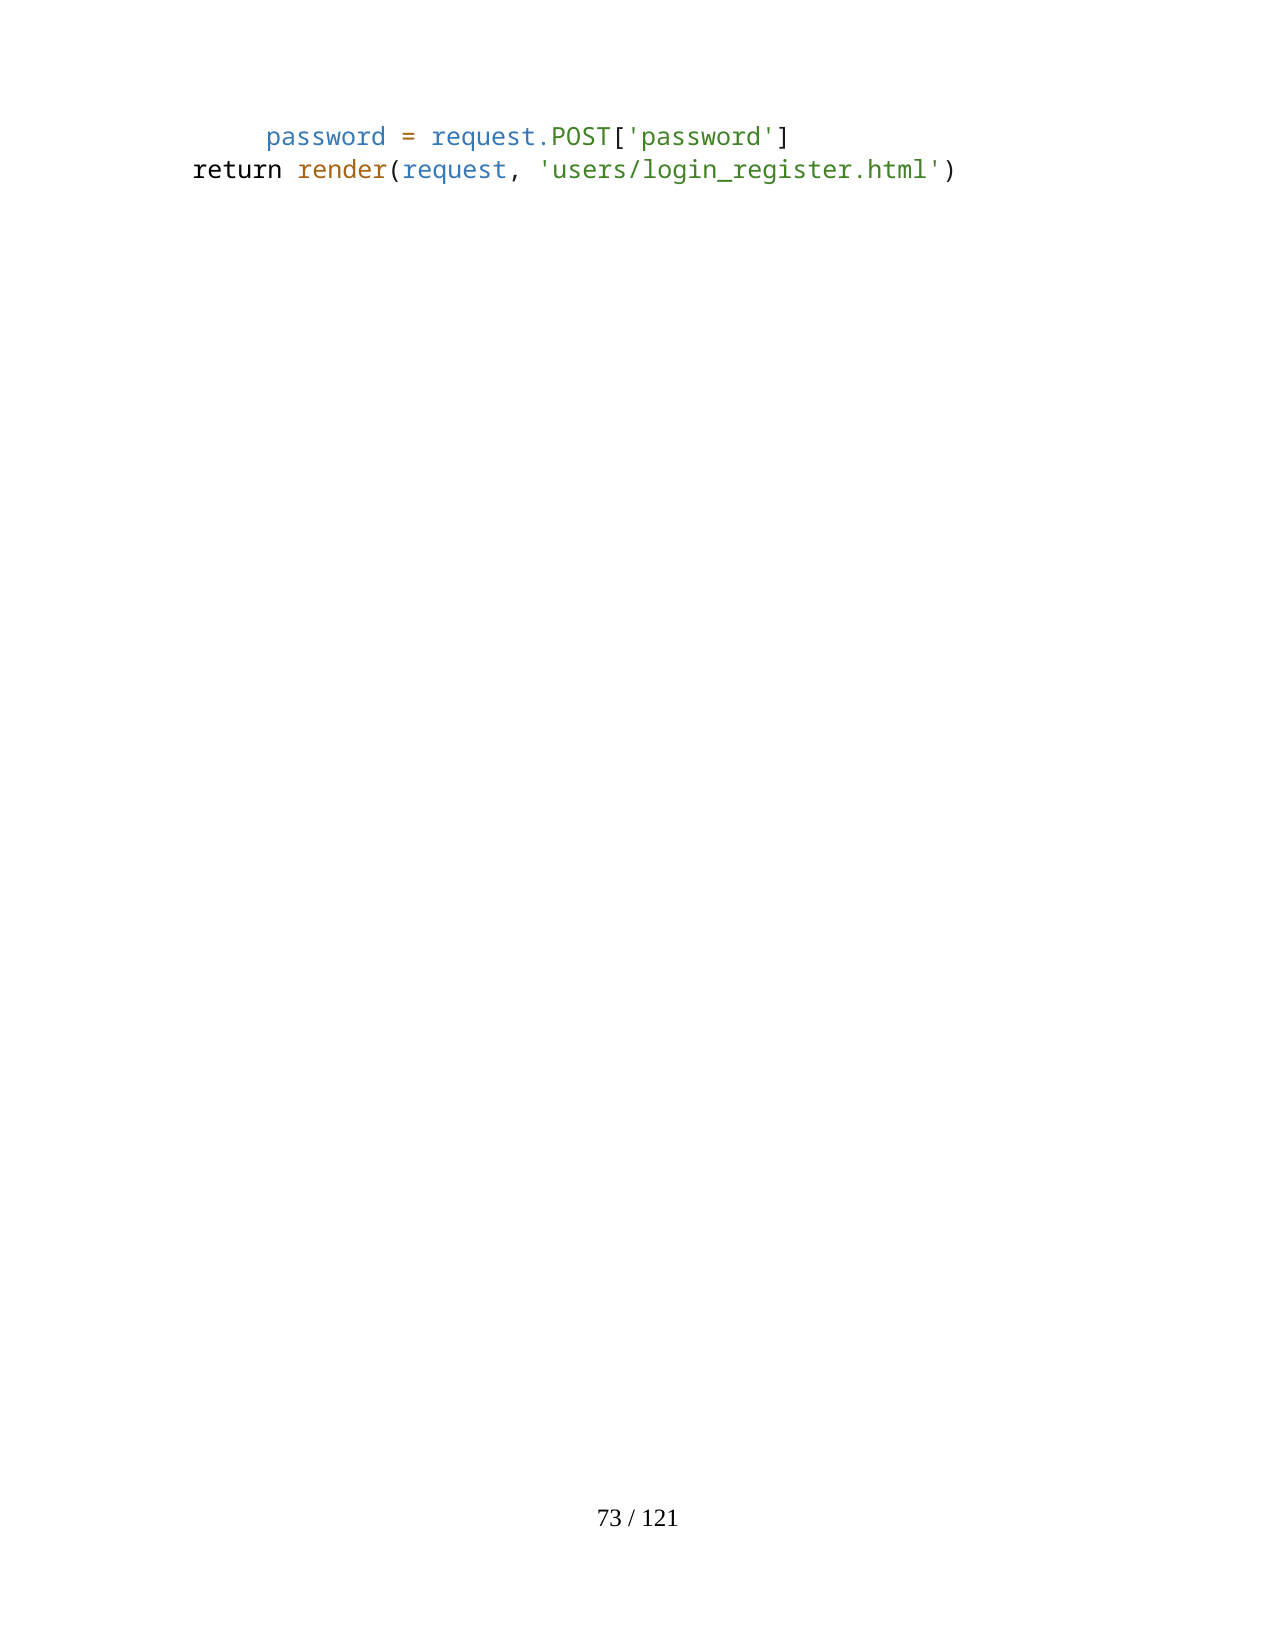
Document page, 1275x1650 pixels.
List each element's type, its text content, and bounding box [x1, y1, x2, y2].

text password = request.POST['password'] [118, 118, 1157, 152]
text return render(request, 'users/login_register.html') [118, 152, 1157, 186]
